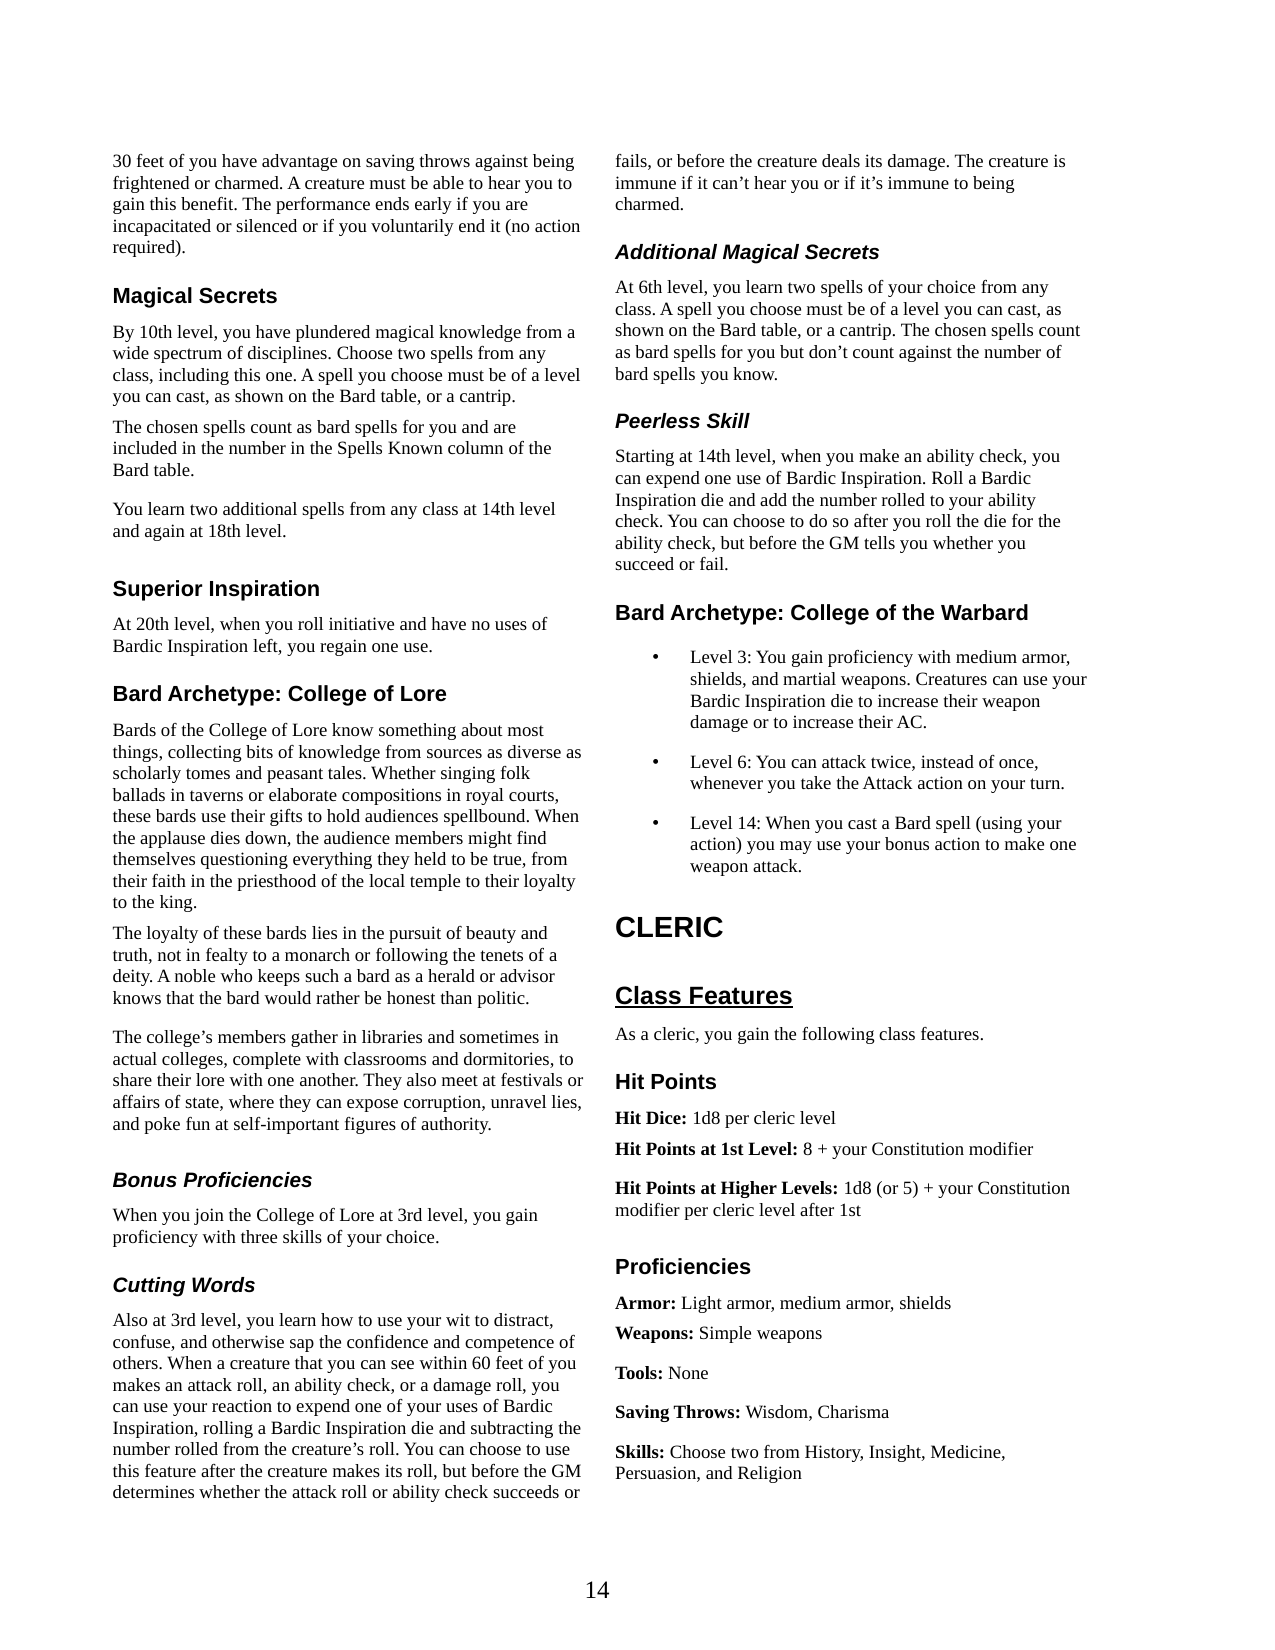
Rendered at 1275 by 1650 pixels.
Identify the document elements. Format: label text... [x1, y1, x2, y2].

subtitle Cleric [615, 910, 1087, 944]
text The loyalty of these bards lies in the pursuit of beauty and truth, not in fealty to a monarch or following the tenets of a deity. A noble who keeps such a bard as a herald or advisor knows that the bard would rather be honest than politic. [112, 922, 585, 1008]
subtitle Peerless Skill [615, 409, 1087, 433]
subtitle Bard Archetype: College of Lore [112, 681, 585, 706]
text Hit Points at Higher Levels: 1d8 (or 5) + your Constitution modifier per cleric level after 1st [615, 1177, 1087, 1220]
text The college’s members gather in libraries and sometimes in actual colleges, complete with classrooms and dormitories, to share their lore with one another. They also meet at festivals or affairs of state, where they can expose corruption, unravel lies, and poke fun at self-important figures of authority. [112, 1026, 585, 1134]
text Weapons: Simple weapons [615, 1322, 1087, 1344]
text By 10th level, you have plundered magical knowledge from a wide spectrum of disciplines. Choose two spells from any class, including this one. A spell you choose must be of a level you can cast, as shown on the Bard table, or a cantrip. [112, 321, 585, 407]
text At 20th level, when you roll initiative and have no uses of Bardic Inspiration left, you regain one use. [112, 613, 585, 656]
subtitle Class Features [615, 981, 1087, 1010]
subtitle Bard Archetype: College of the Warbard [615, 600, 1087, 625]
text Hit Points at 1st Level: 8 + your Constitution modifier [615, 1137, 1087, 1159]
subtitle Superior Inspiration [112, 575, 585, 601]
text Starting at 14th level, when you make an ability check, you can expend one use of Bardic Inspiration. Roll a Bardic Inspiration die and add the number rolled to your ability check. You can choose to do so after you roll the die for the ability check, but before the GM tells you whether you succeed or fail. [615, 445, 1087, 575]
text You learn two additional spells from any class at 14th level and again at 18th level. [112, 498, 585, 541]
list Level 3: You gain proficiency with medium armor, shields, and martial weapons. Creatures can use your Bardic Inspiration die to increase their weapon damage or to increase their AC. [652, 646, 1087, 733]
text 30 feet of you have advantage on saving throws against being frightened or charmed. A creature must be able to hear you to gain this benefit. The performance ends early if you are incapacitated or silenced or if you voluntarily end it (no action required). [112, 150, 585, 258]
text Armor: Light armor, medium armor, shields [615, 1292, 1087, 1313]
list Level 14: When you cast a Bard spell (using your action) you may use your bonus action to make one weapon attack. [652, 812, 1087, 876]
text Also at 3rd level, you learn how to use your wit to distract, confuse, and otherwise sap the confidence and competence of others. When a creature that you can see within 60 feet of you makes an attack roll, an ability check, or a damage roll, you can use your reaction to expend one of your uses of Bardic Inspiration, rolling a Bardic Inspiration die and subtracting the number rolled from the creature’s roll. You can choose to use this feature after the creature makes its roll, but before the GM determines whether the attack roll or ability check succeeds or [112, 1309, 585, 1503]
subtitle Magical Secrets [112, 283, 585, 308]
text Bards of the College of Lore know something about most things, collecting bits of knowledge from sources as diverse as scholarly tomes and peasant tales. Whether singing folk ballads in taverns or elaborate compositions in royal courts, these bards use their gifts to hold audiences spellbound. When the applause dies down, the audience members might find themselves questioning everything they held to be true, from their faith in the priesthood of the local temple to their loyalty to the king. [112, 719, 585, 913]
text fails, or before the creature deals its damage. The creature is immune if it can’t hear you or if it’s immune to being charmed. [615, 150, 1087, 215]
text The chosen spells count as bard spells for you and are included in the number in the Spells Known column of the Bard table. [112, 416, 585, 480]
text As a cleric, you gain the following class features. [615, 1023, 1087, 1044]
list Level 6: You can attack twice, instead of once, whenever you take the Attack action on your turn. [652, 751, 1087, 794]
subtitle Bonus Proficiencies [112, 1168, 585, 1192]
text At 6th level, you learn two spells of your choice from any class. A spell you choose must be of a level you can cast, as shown on the Bard table, or a cantrip. The chosen spells count as bard spells for you but don’t count against the number of bard spells you know. [615, 276, 1087, 384]
text Tools: None [615, 1362, 1087, 1383]
subtitle Additional Magical Secrets [615, 240, 1087, 264]
text Saving Throws: Wisdom, Charisma [615, 1401, 1087, 1423]
text Hit Dice: 1d8 per cleric level [615, 1107, 1087, 1128]
text Skills: Choose two from History, Insight, Medicine, Persuasion, and Religion [615, 1441, 1087, 1484]
subtitle Hit Points [615, 1069, 1087, 1094]
subtitle Proficiencies [615, 1254, 1087, 1279]
subtitle Cutting Words [112, 1272, 585, 1296]
text When you join the College of Lore at 3rd level, you gain proficiency with three skills of your choice. [112, 1204, 585, 1247]
